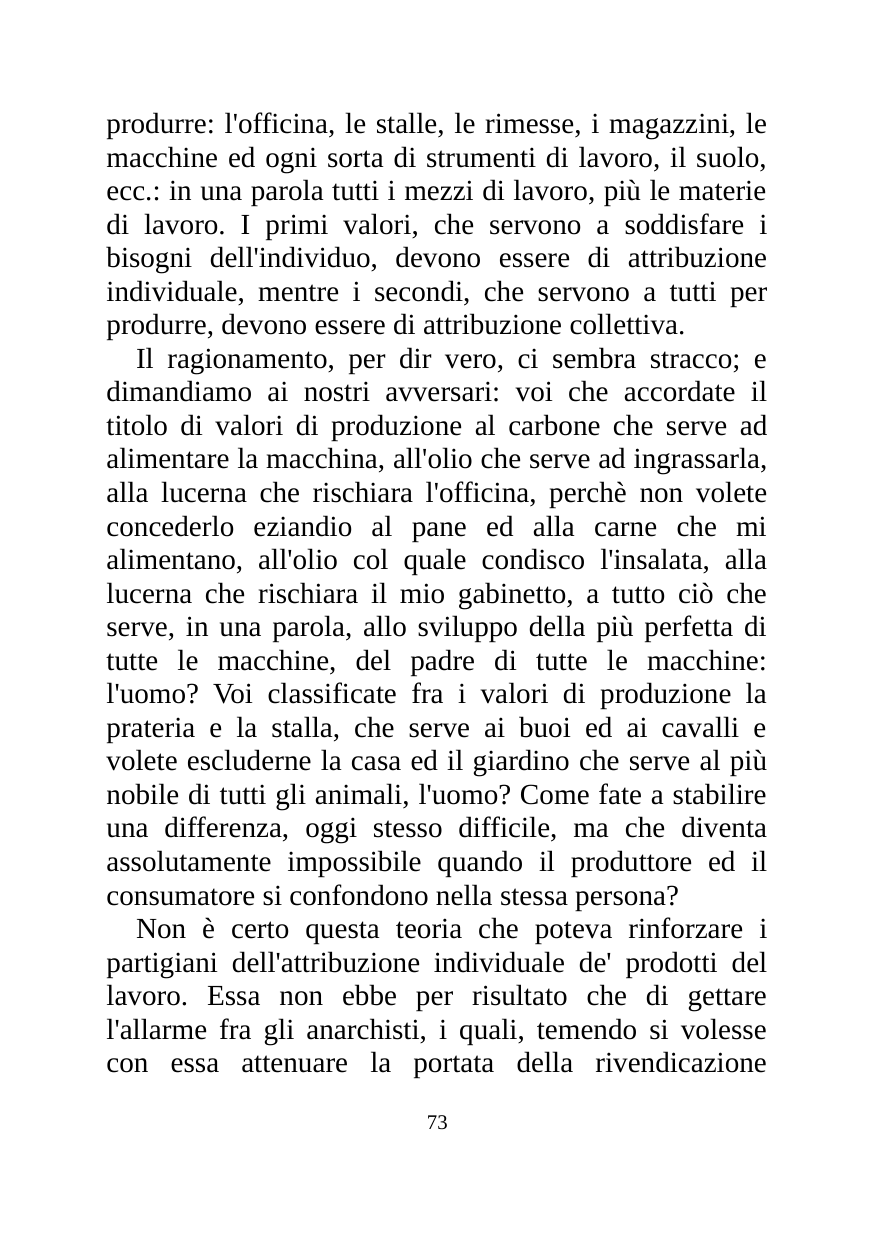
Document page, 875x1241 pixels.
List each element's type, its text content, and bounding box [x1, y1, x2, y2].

text Il ragionamento, per dir vero, ci sembra stracco; e dimandiamo ai nostri avversari: voi che accordate il titolo di valori di produzione al carbone che serve ad alimentare la macchina, all'olio che serve ad ingrassarla, alla lucerna che rischiara l'officina, perchè non volete concederlo eziandio al pane ed alla carne che mi alimentano, all'olio col quale condisco l'insalata, alla lucerna che rischiara il mio gabinetto, a tutto ciò che serve, in una parola, allo sviluppo della più perfetta di tutte le macchine, del padre di tutte le macchine: l'uomo? Voi classificate fra i valori di produzione la prateria e la stalla, che serve ai buoi ed ai cavalli e volete escluderne la casa ed il giardino che serve al più nobile di tutti gli animali, l'uomo? Come fate a stabilire una differenza, oggi stesso difficile, ma che diventa assolutamente impossibile quando il produttore ed il consumatore si confondono nella stessa persona? [106, 341, 768, 911]
text produrre: l'officina, le stalle, le rimesse, i magazzini, le macchine ed ogni sorta di strumenti di lavoro, il suolo, ecc.: in una parola tutti i mezzi di lavoro, più le materie di lavoro. I primi valori, che servono a soddisfare i bisogni dell'individuo, devono essere di attribuzione individuale, mentre i secondi, che servono a tutti per produrre, devono essere di attribuzione collettiva. [106, 106, 768, 341]
text Non è certo questa teoria che poteva rinforzare i partigiani dell'attribuzione individuale de' prodotti del lavoro. Essa non ebbe per risultato che di gettare l'allarme fra gli anarchisti, i quali, temendo si volesse con essa attenuare la portata della rivendicazione [106, 911, 768, 1079]
